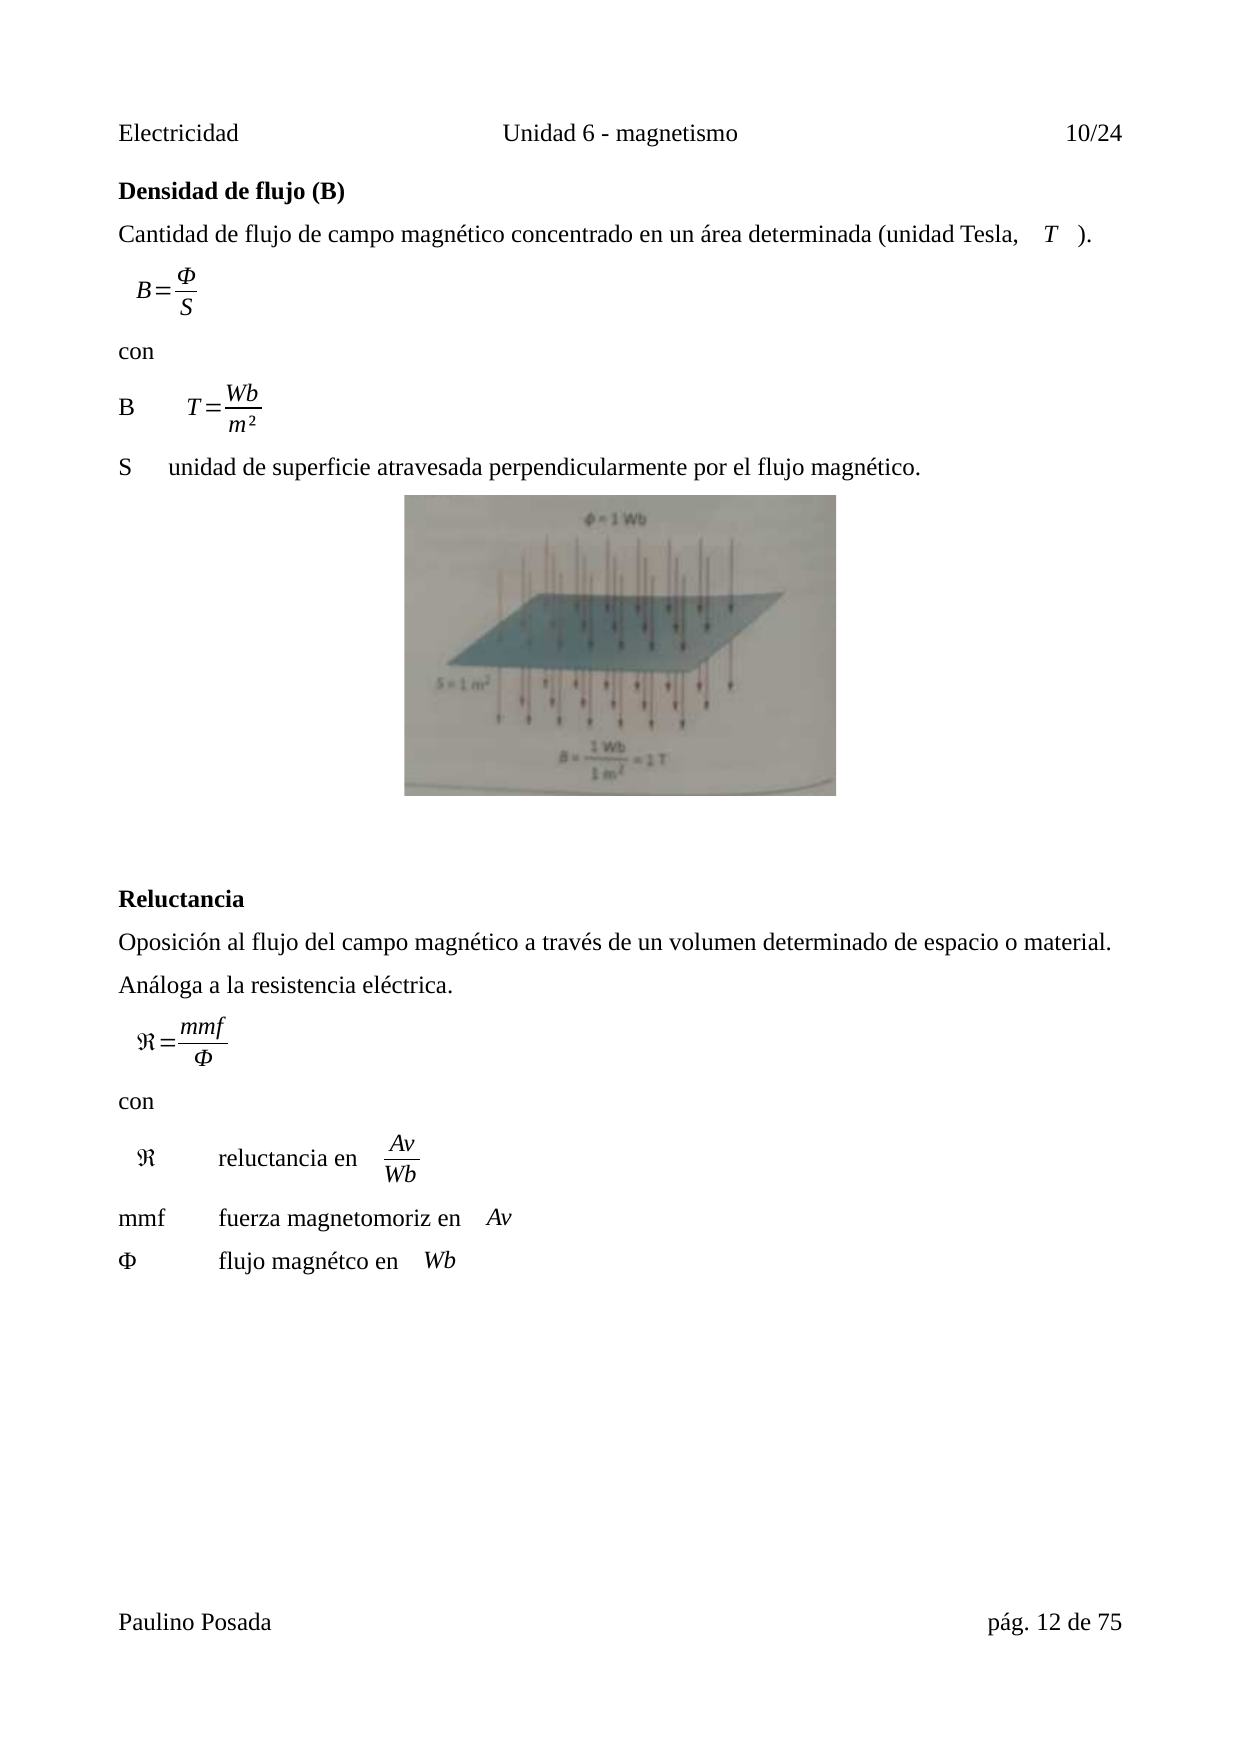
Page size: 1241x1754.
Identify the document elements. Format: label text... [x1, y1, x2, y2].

text Cantidad de flujo de campo magnético concentrado en un área determinada (unidad Tesla, ). [118, 219, 1122, 248]
text con [118, 1086, 1122, 1115]
text Reluctancia [118, 884, 1122, 912]
text reluctancia en [118, 1129, 1122, 1188]
text S unidad de superficie atravesada perpendicularmente por el flujo magnético. [118, 452, 1122, 481]
text B [118, 379, 1122, 438]
text con [118, 336, 1122, 365]
text Oposición al flujo del campo magnético a través de un volumen determinado de espacio o material. Análoga a la resistencia eléctrica. [118, 927, 1122, 999]
text mmf fuerza magnetomoriz en [118, 1203, 1122, 1232]
text Densidad de flujo (B) [118, 176, 1122, 205]
picture [404, 495, 837, 796]
text Φ flujo magnétco en [118, 1246, 1122, 1275]
